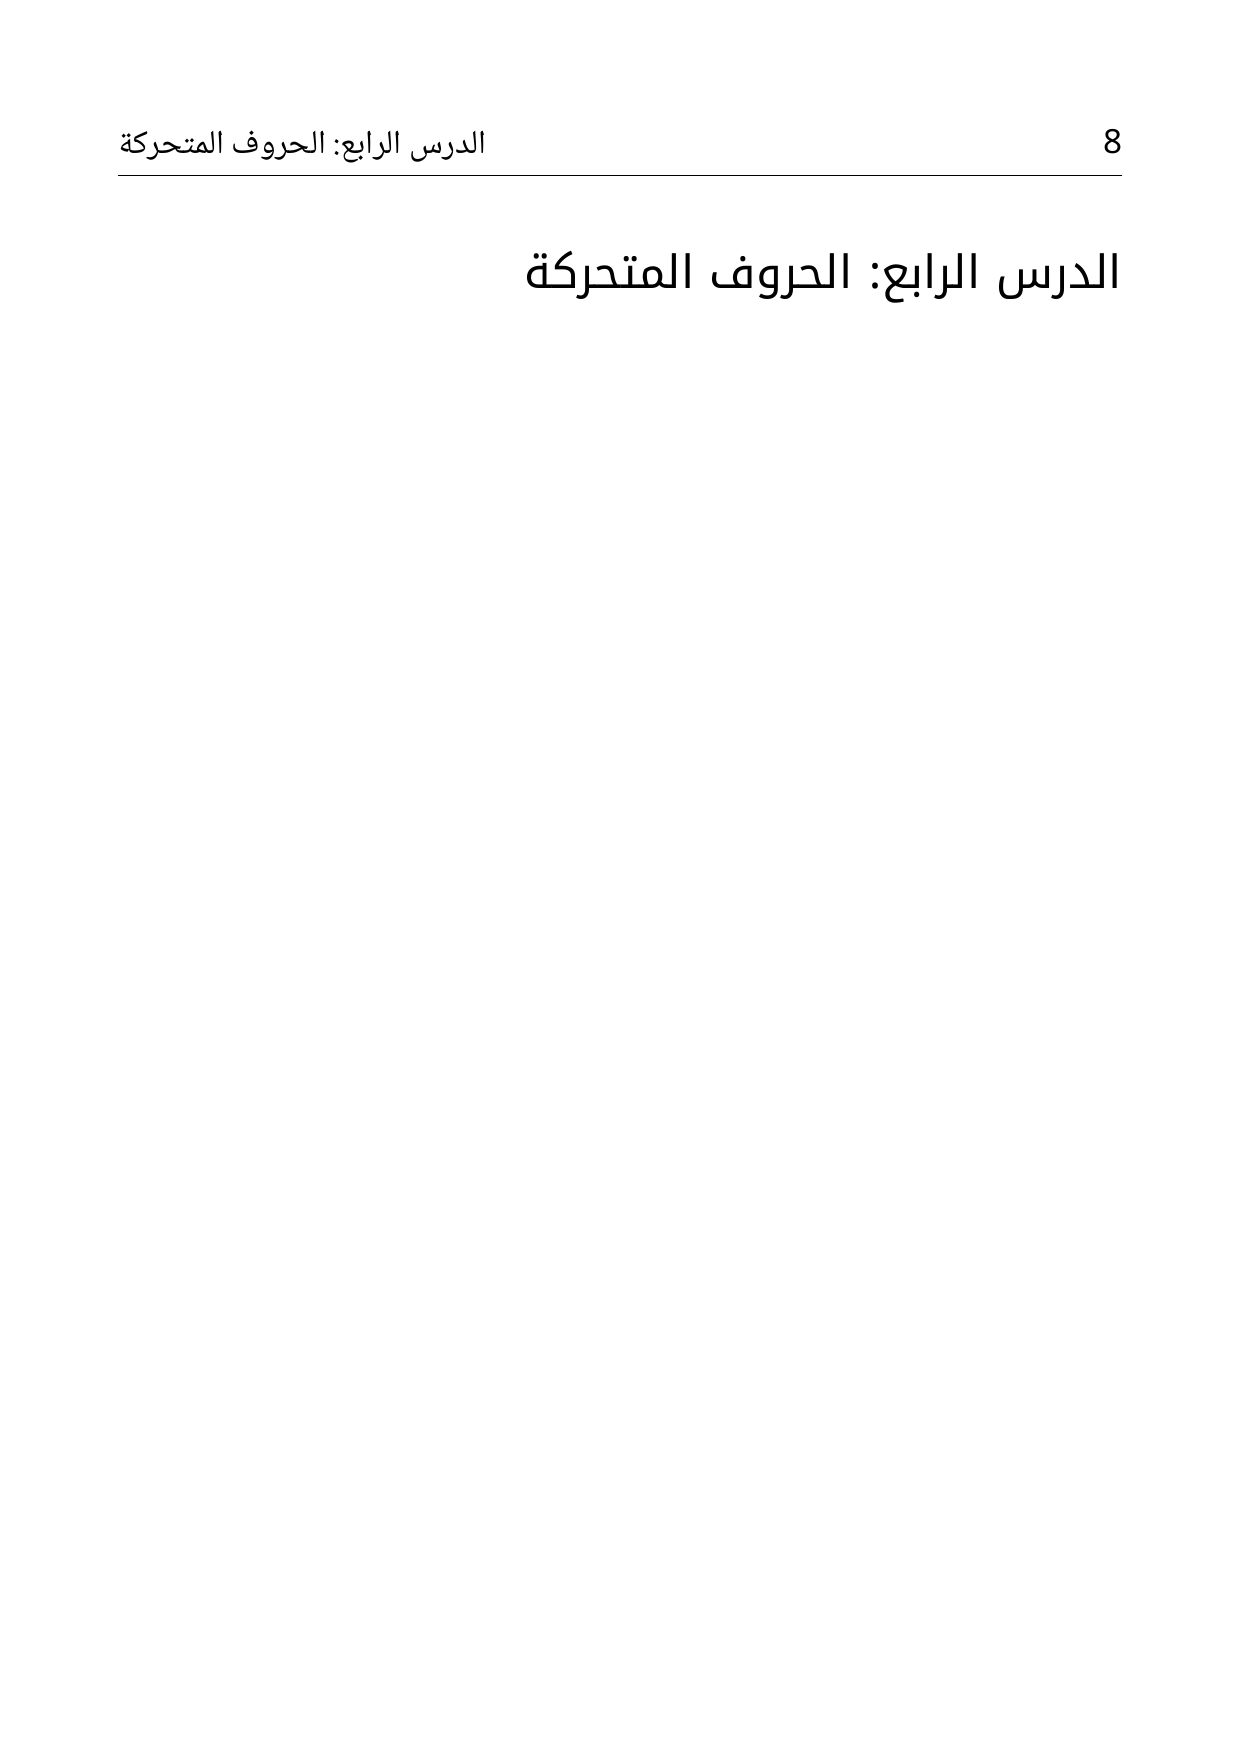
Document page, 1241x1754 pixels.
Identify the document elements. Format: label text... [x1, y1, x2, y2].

subtitle الدرس الرابع: الحروف المتحركة [118, 230, 1122, 317]
